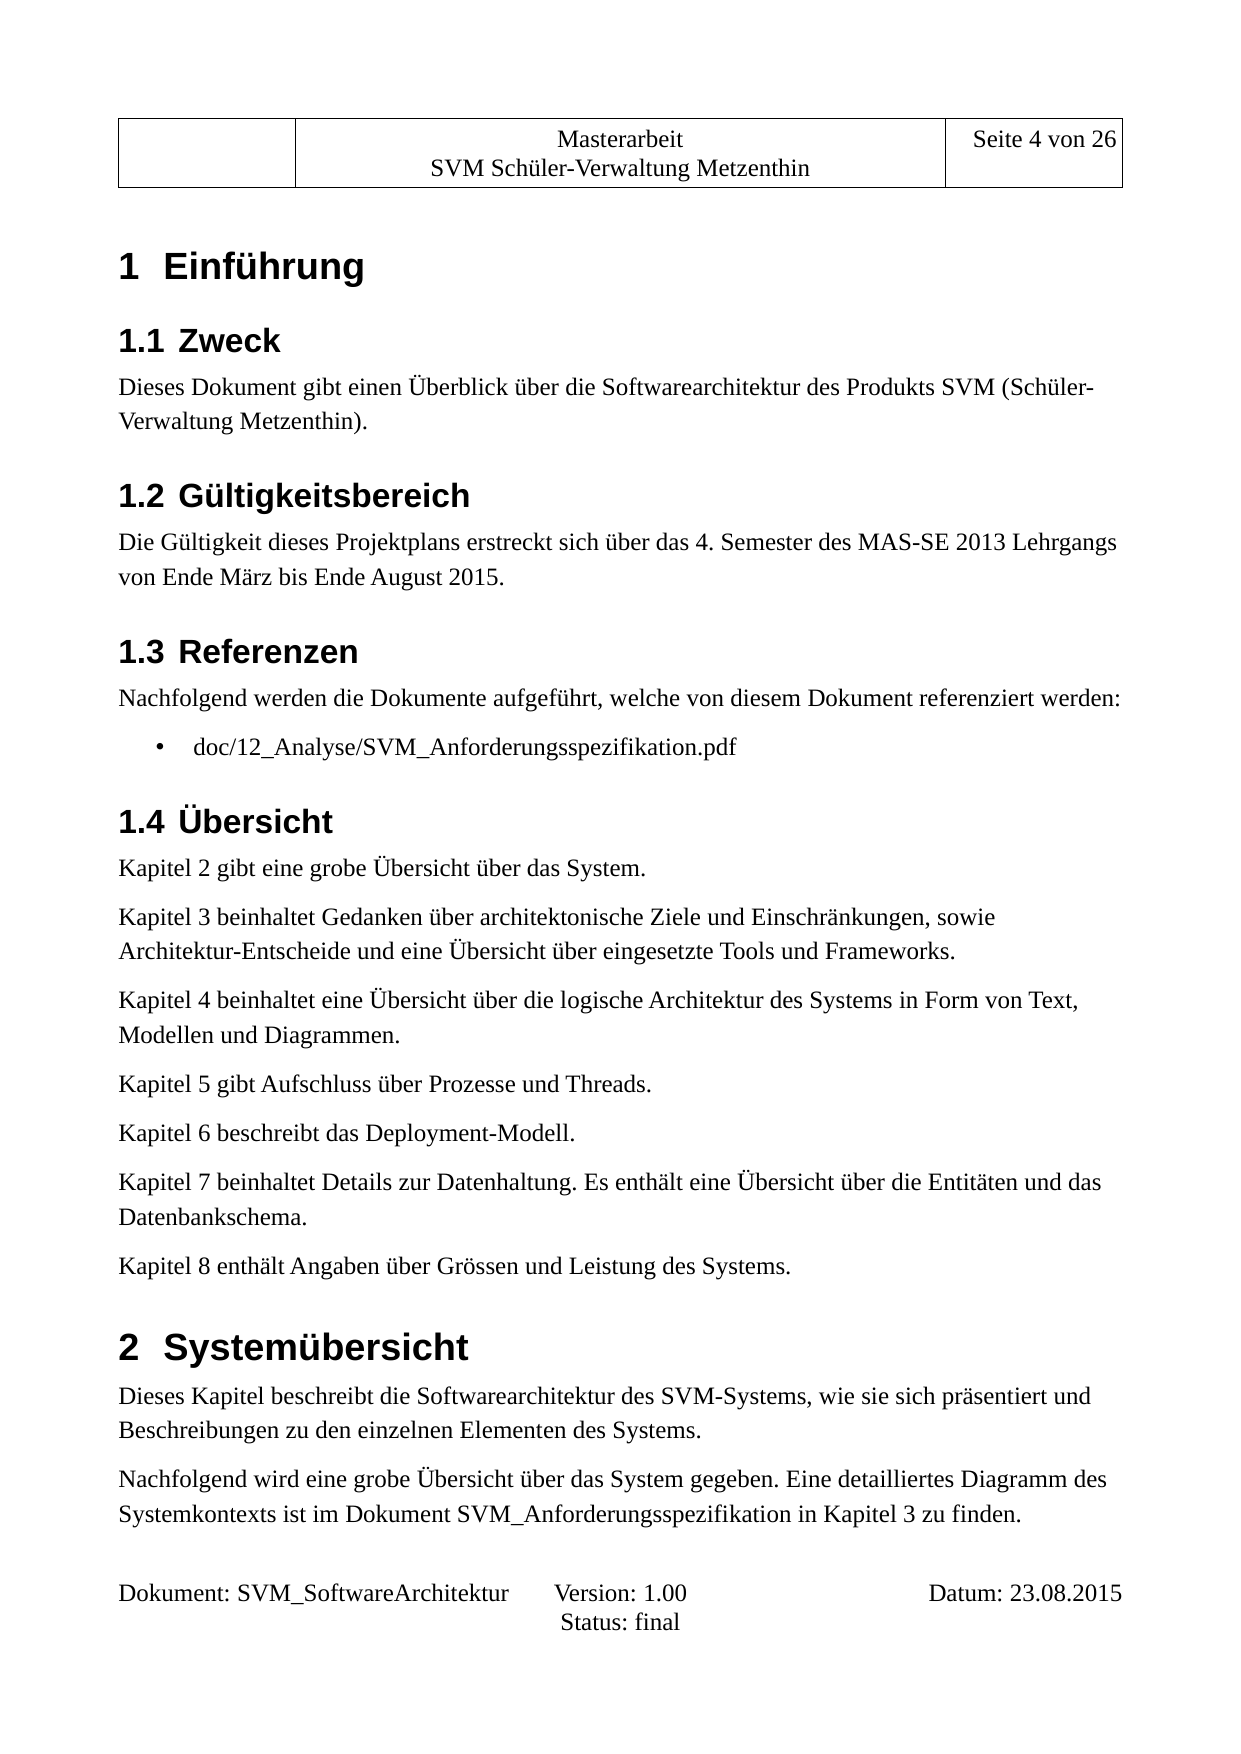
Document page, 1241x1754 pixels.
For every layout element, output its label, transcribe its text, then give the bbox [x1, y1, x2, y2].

subtitle Zweck [118, 321, 1122, 359]
text Nachfolgend werden die Dokumente aufgeführt, welche von diesem Dokument referenziert werden: [118, 683, 1122, 712]
text Nachfolgend wird eine grobe Übersicht über das System gegeben. Eine detailliertes Diagramm des Systemkontexts ist im Dokument SVM_Anforderungsspezifikation in Kapitel 3 zu finden. [118, 1464, 1122, 1528]
subtitle Einführung [118, 244, 1122, 287]
text Kapitel 6 beschreibt das Deployment-Modell. [118, 1118, 1122, 1147]
subtitle Übersicht [118, 802, 1122, 840]
text Kapitel 4 beinhaltet eine Übersicht über die logische Architektur des Systems in Form von Text, Modellen und Diagrammen. [118, 986, 1122, 1049]
text Kapitel 8 enthält Angaben über Grössen und Leistung des Systems. [118, 1251, 1122, 1279]
subtitle Referenzen [118, 632, 1122, 670]
text Kapitel 7 beinhaltet Details zur Datenhaltung. Es enthält eine Übersicht über die Entitäten und das Datenbankschema. [118, 1167, 1122, 1230]
subtitle Systemübersicht [118, 1325, 1122, 1368]
text Dieses Dokument gibt einen Überblick über die Softwarearchitektur des Produkts SVM (Schüler-Verwaltung Metzenthin). [118, 372, 1122, 435]
text Dieses Kapitel beschreibt die Softwarearchitektur des SVM-Systems, wie sie sich präsentiert und Beschreibungen zu den einzelnen Elementen des Systems. [118, 1381, 1122, 1444]
text Kapitel 3 beinhaltet Gedanken über architektonische Ziele und Einschränkungen, sowie Architektur-Entscheide und eine Übersicht über eingesetzte Tools und Frameworks. [118, 902, 1122, 965]
list doc/12_Analyse/SVM_Anforderungsspezifikation.pdf [156, 732, 1122, 761]
text Kapitel 2 gibt eine grobe Übersicht über das System. [118, 853, 1122, 882]
text Kapitel 5 gibt Aufschluss über Prozesse und Threads. [118, 1069, 1122, 1098]
subtitle Gültigkeitsbereich [118, 476, 1122, 515]
text Die Gültigkeit dieses Projektplans erstreckt sich über das 4. Semester des MAS-SE 2013 Lehrgangs von Ende März bis Ende August 2015. [118, 527, 1122, 591]
